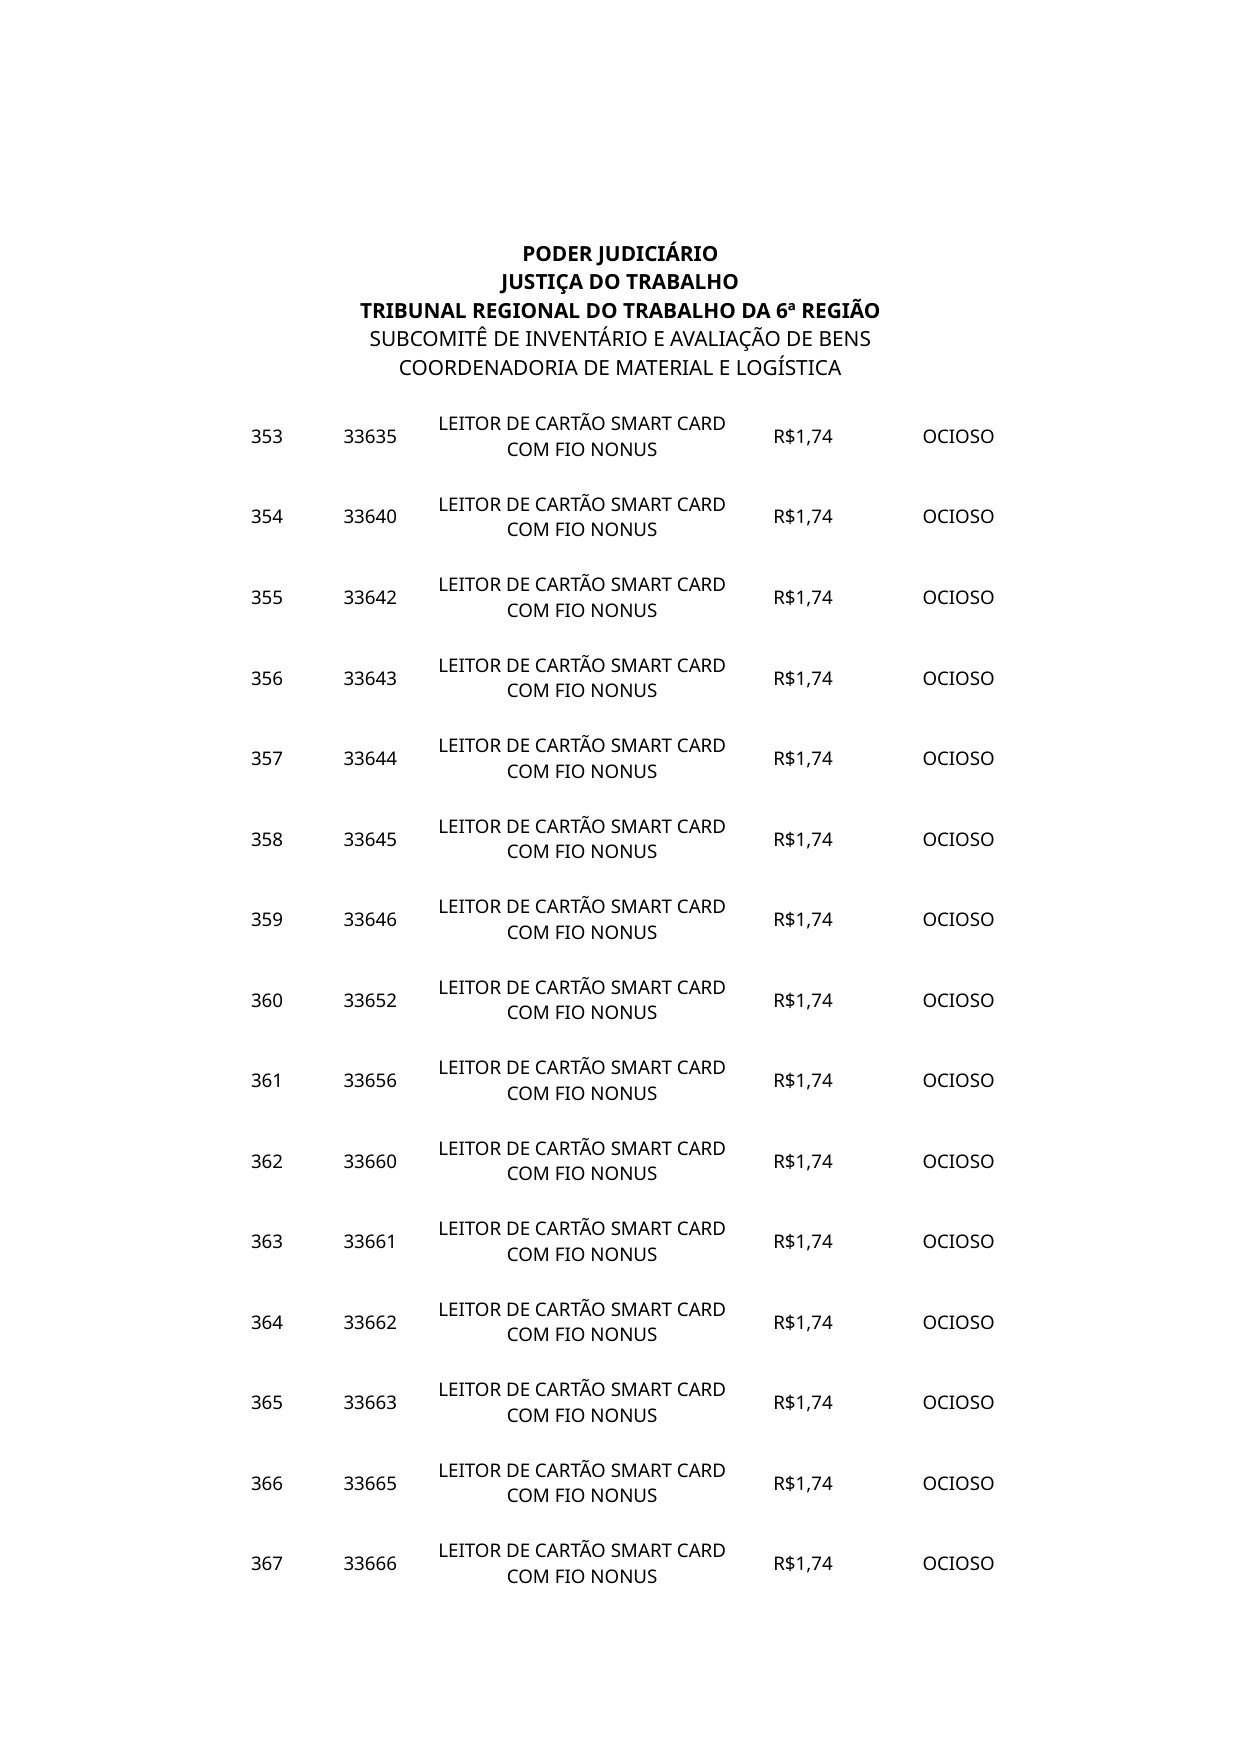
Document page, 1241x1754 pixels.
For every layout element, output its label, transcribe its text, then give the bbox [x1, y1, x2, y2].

table_cell LEITOR DE CARTÃO SMART CARD COM FIO NONUS [435, 572, 729, 652]
table_cell R$1,74 [729, 1457, 876, 1538]
table_cell R$1,74 [729, 1538, 876, 1618]
table_cell R$1,74 [729, 813, 876, 894]
table_cell OCIOSO [876, 733, 1041, 813]
table_cell 361 [228, 1055, 305, 1135]
table_cell R$1,74 [729, 1296, 876, 1377]
table_cell R$1,74 [729, 1216, 876, 1296]
table_cell 366 [228, 1457, 305, 1538]
table_cell OCIOSO [876, 1135, 1041, 1216]
table_cell R$1,74 [729, 652, 876, 733]
table_cell R$1,74 [729, 411, 876, 491]
table_cell R$1,74 [729, 974, 876, 1055]
table_cell OCIOSO [876, 491, 1041, 572]
table_cell 33656 [305, 1055, 434, 1135]
table_cell LEITOR DE CARTÃO SMART CARD COM FIO NONUS [435, 1135, 729, 1216]
table_cell LEITOR DE CARTÃO SMART CARD COM FIO NONUS [435, 1055, 729, 1135]
table_cell 33645 [305, 813, 434, 894]
table_cell R$1,74 [729, 1377, 876, 1457]
table_cell 33661 [305, 1216, 434, 1296]
table_cell 362 [228, 1135, 305, 1216]
table_cell 358 [228, 813, 305, 894]
table_cell 363 [228, 1216, 305, 1296]
table_cell R$1,74 [729, 1135, 876, 1216]
table_cell 359 [228, 894, 305, 974]
table_cell LEITOR DE CARTÃO SMART CARD COM FIO NONUS [435, 491, 729, 572]
table_cell LEITOR DE CARTÃO SMART CARD COM FIO NONUS [435, 894, 729, 974]
table_cell 33652 [305, 974, 434, 1055]
table_cell 33663 [305, 1377, 434, 1457]
table_cell LEITOR DE CARTÃO SMART CARD COM FIO NONUS [435, 1296, 729, 1377]
table_cell OCIOSO [876, 1538, 1041, 1618]
table_cell LEITOR DE CARTÃO SMART CARD COM FIO NONUS [435, 1216, 729, 1296]
table_cell 367 [228, 1538, 305, 1618]
table_cell OCIOSO [876, 974, 1041, 1055]
table_cell 33640 [305, 491, 434, 572]
table_cell 356 [228, 652, 305, 733]
table_cell 364 [228, 1296, 305, 1377]
table_cell 33643 [305, 652, 434, 733]
table_cell OCIOSO [876, 572, 1041, 652]
table_cell LEITOR DE CARTÃO SMART CARD COM FIO NONUS [435, 974, 729, 1055]
table_cell OCIOSO [876, 813, 1041, 894]
table_cell 365 [228, 1377, 305, 1457]
table_cell 33646 [305, 894, 434, 974]
table_cell OCIOSO [876, 1377, 1041, 1457]
table_cell R$1,74 [729, 572, 876, 652]
table_cell 33666 [305, 1538, 434, 1618]
table_cell OCIOSO [876, 411, 1041, 491]
table_cell OCIOSO [876, 652, 1041, 733]
table_cell 33642 [305, 572, 434, 652]
table_cell OCIOSO [876, 894, 1041, 974]
table_cell R$1,74 [729, 491, 876, 572]
table_cell 354 [228, 491, 305, 572]
table_cell LEITOR DE CARTÃO SMART CARD COM FIO NONUS [435, 652, 729, 733]
table_cell LEITOR DE CARTÃO SMART CARD COM FIO NONUS [435, 1457, 729, 1538]
table_cell 360 [228, 974, 305, 1055]
table_cell 355 [228, 572, 305, 652]
table_cell 357 [228, 733, 305, 813]
table_cell OCIOSO [876, 1216, 1041, 1296]
table_cell 33635 [305, 411, 434, 491]
table_cell LEITOR DE CARTÃO SMART CARD COM FIO NONUS [435, 411, 729, 491]
table_cell R$1,74 [729, 894, 876, 974]
table_cell LEITOR DE CARTÃO SMART CARD COM FIO NONUS [435, 1377, 729, 1457]
table_cell OCIOSO [876, 1457, 1041, 1538]
table_cell LEITOR DE CARTÃO SMART CARD COM FIO NONUS [435, 813, 729, 894]
table_cell 33660 [305, 1135, 434, 1216]
table_cell LEITOR DE CARTÃO SMART CARD COM FIO NONUS [435, 733, 729, 813]
table_cell 353 [228, 411, 305, 491]
table_cell 33662 [305, 1296, 434, 1377]
table_cell LEITOR DE CARTÃO SMART CARD COM FIO NONUS [435, 1538, 729, 1618]
table_cell 33665 [305, 1457, 434, 1538]
table_cell 33644 [305, 733, 434, 813]
table_cell R$1,74 [729, 733, 876, 813]
table_cell OCIOSO [876, 1055, 1041, 1135]
table_cell R$1,74 [729, 1055, 876, 1135]
table_cell OCIOSO [876, 1296, 1041, 1377]
